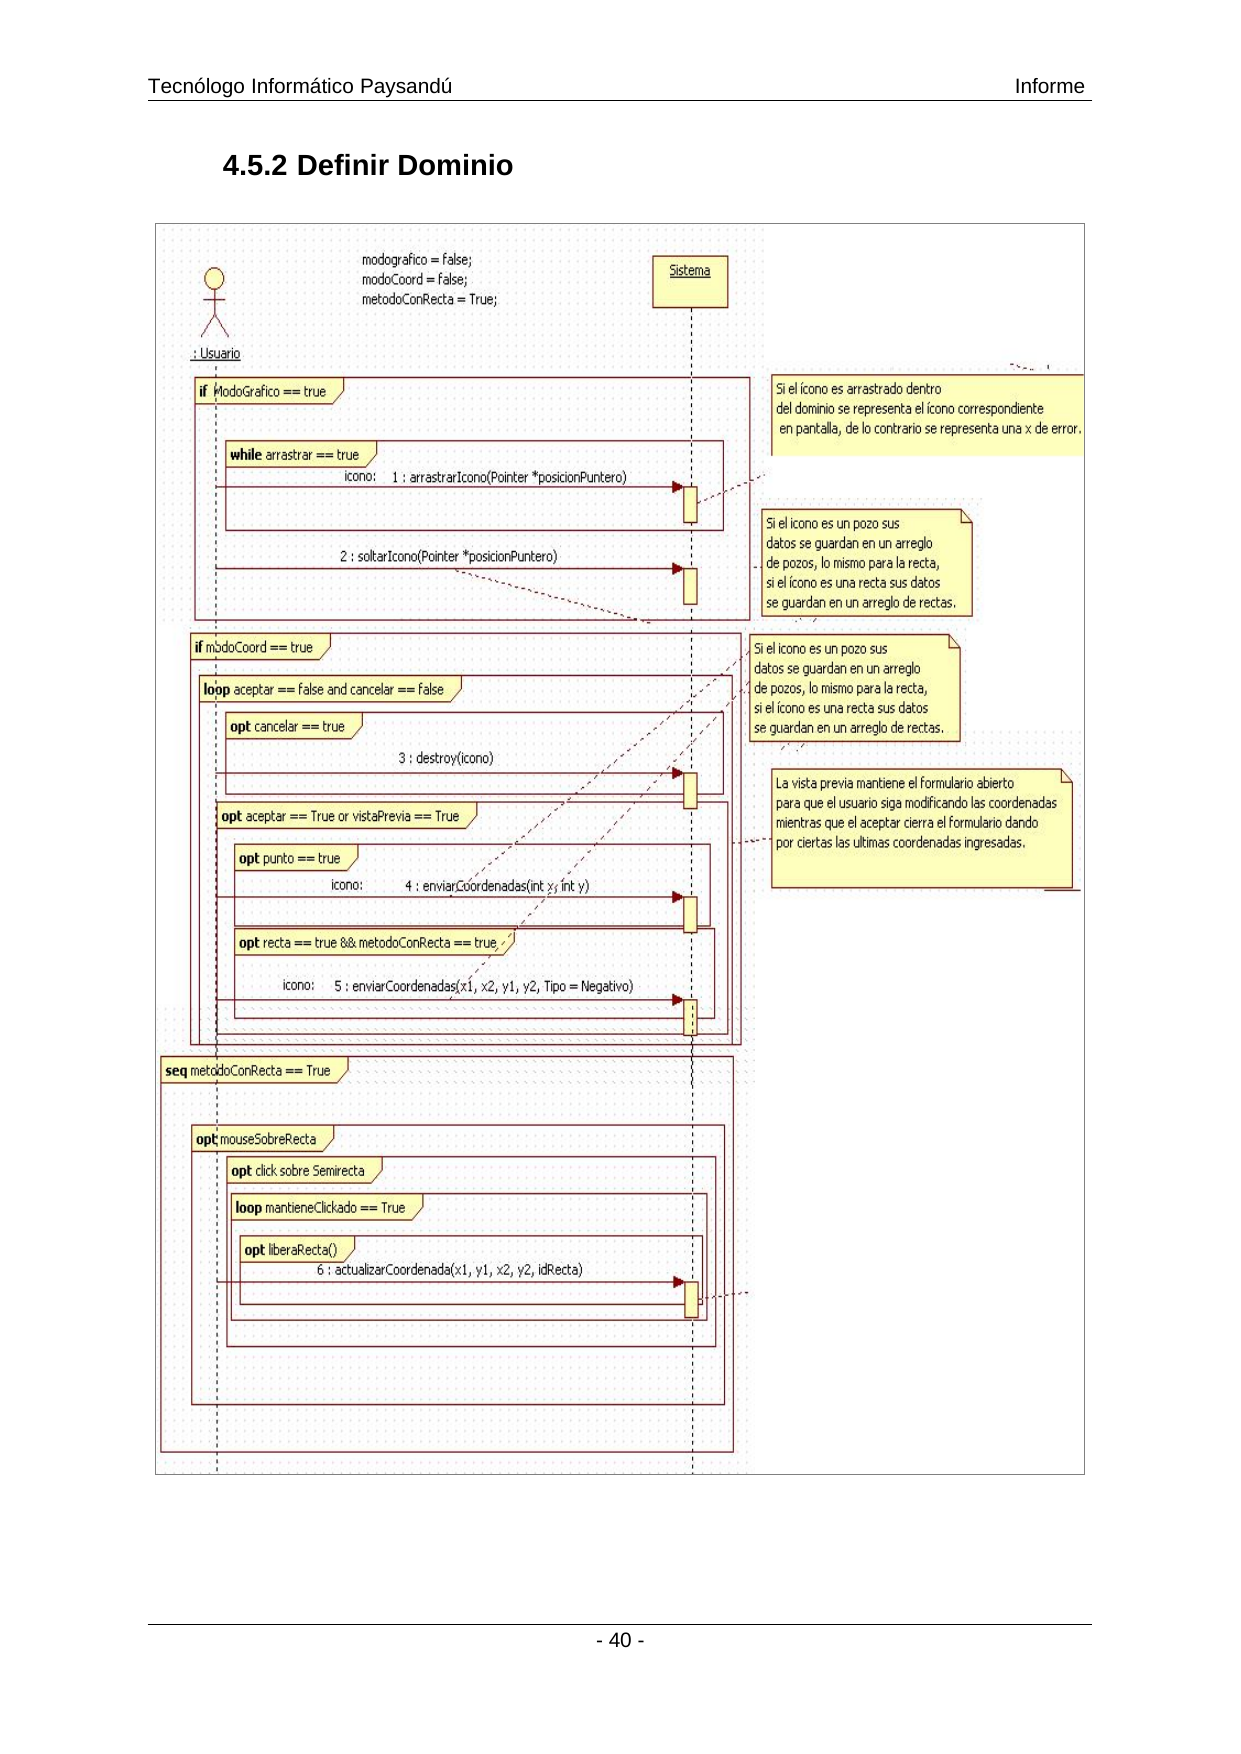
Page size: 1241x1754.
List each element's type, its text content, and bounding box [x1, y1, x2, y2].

subtitle Definir Dominio [223, 148, 1092, 181]
picture [156, 224, 1084, 1474]
